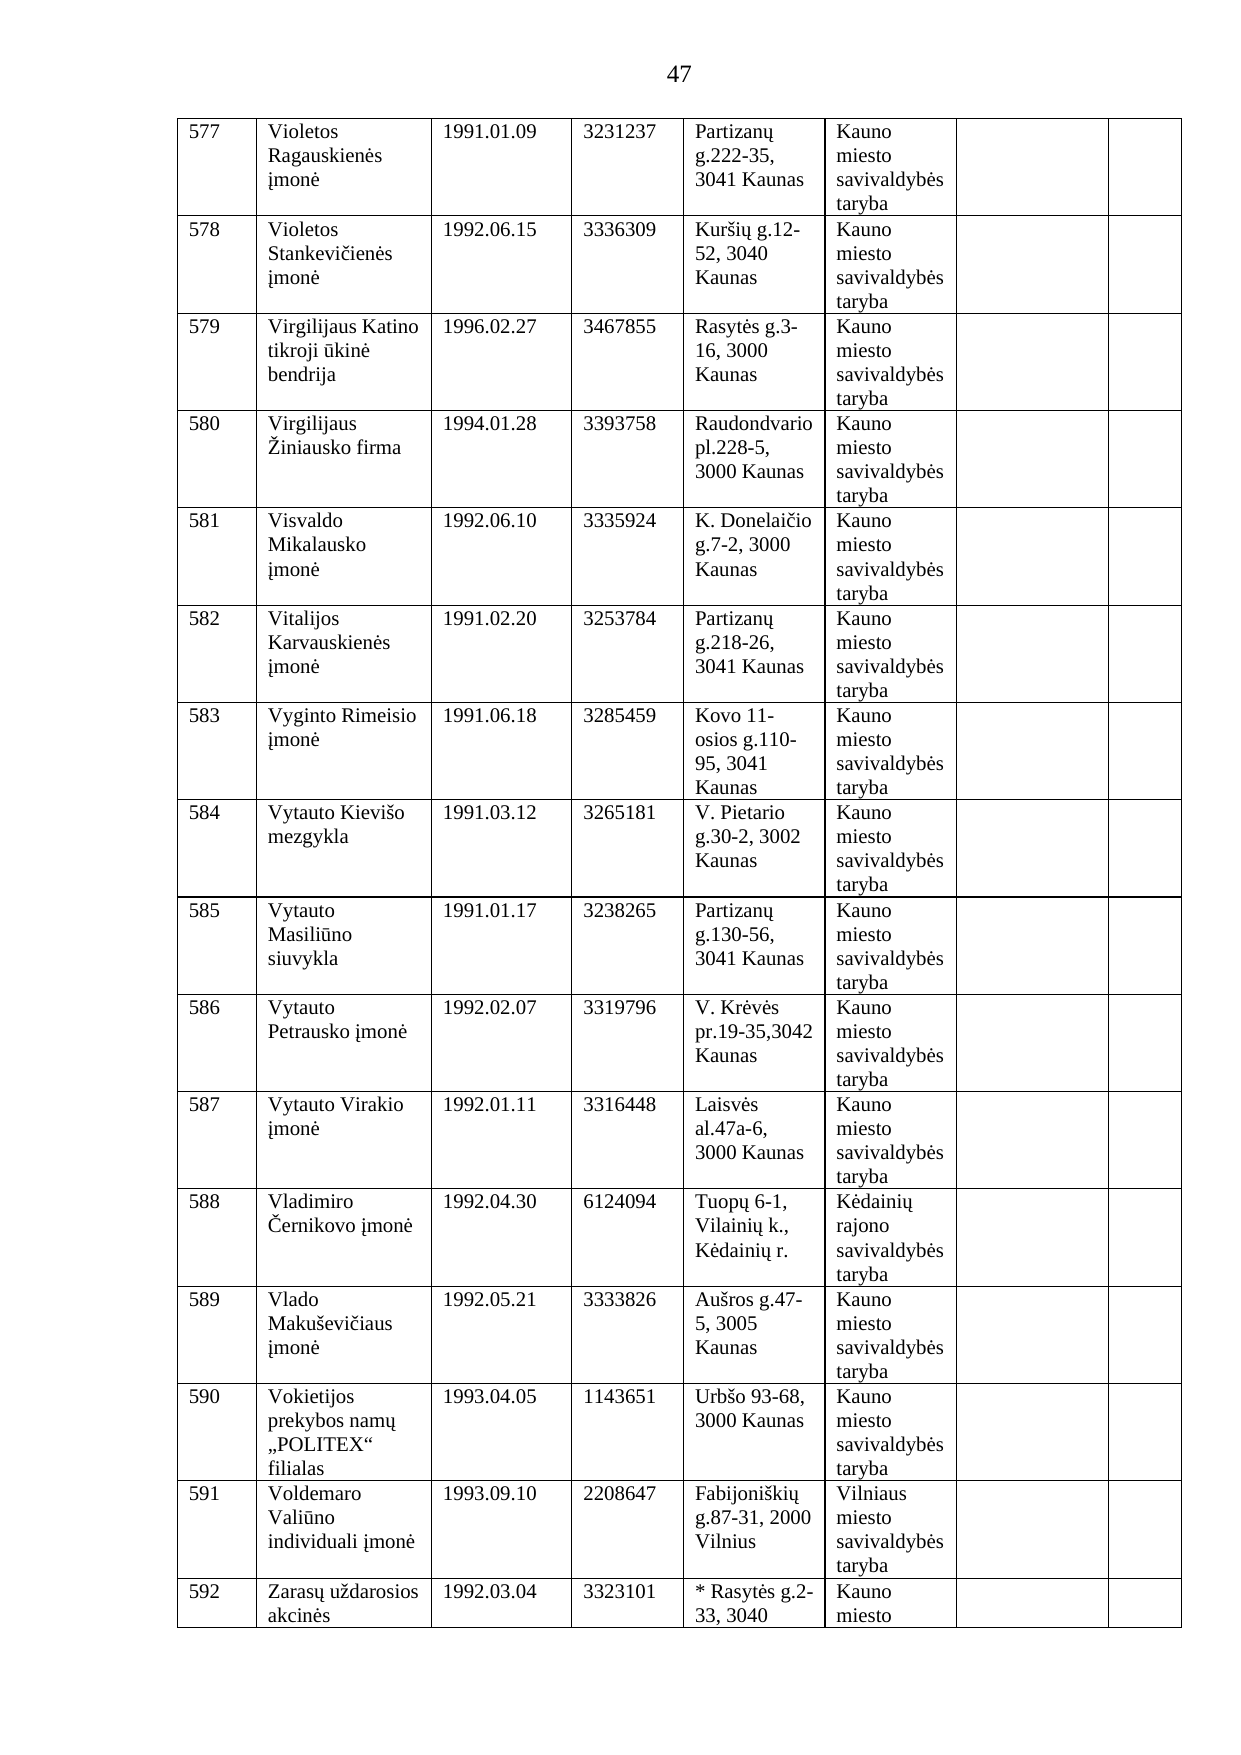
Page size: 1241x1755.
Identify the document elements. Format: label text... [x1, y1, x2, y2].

table_cell 1991.01.09 [432, 119, 571, 215]
table_cell [957, 314, 1108, 410]
table_cell Kauno miesto savivaldybės taryba [826, 1384, 956, 1480]
table_cell * Rasytės g.2-33, 3040 [684, 1579, 824, 1627]
table_cell Vitalijos Karvauskienės įmonė [257, 606, 431, 702]
table_cell [1109, 1481, 1181, 1577]
table_cell Kauno miesto savivaldybės taryba [826, 703, 956, 799]
table_cell 1993.09.10 [432, 1481, 571, 1577]
table_cell [1109, 1287, 1181, 1383]
table_cell 1991.03.12 [432, 800, 571, 896]
table_cell [957, 898, 1108, 994]
table_cell [957, 411, 1108, 507]
table_cell 3335924 [572, 508, 683, 604]
table_cell 3316448 [572, 1092, 683, 1188]
table_cell 3393758 [572, 411, 683, 507]
table_cell 3231237 [572, 119, 683, 215]
table_cell Kovo 11-osios g.110-95, 3041 Kaunas [684, 703, 824, 799]
table_cell V. Pietario g.30-2, 3002 Kaunas [684, 800, 824, 896]
table_cell Vytauto Virakio įmonė [257, 1092, 431, 1188]
table_cell Kėdainių rajono savivaldybės taryba [826, 1189, 956, 1286]
table_cell 1992.04.30 [432, 1189, 571, 1286]
table_cell Kuršių g.12-52, 3040 Kaunas [684, 216, 824, 313]
table_cell Violetos Stankevičienės įmonė [257, 216, 431, 313]
table_cell 589 [178, 1287, 256, 1383]
table_cell [1109, 1384, 1181, 1480]
table_cell Vyginto Rimeisio įmonė [257, 703, 431, 799]
table_cell [957, 1481, 1108, 1577]
table_cell 3333826 [572, 1287, 683, 1383]
table_cell Vokietijos prekybos namų „POLITEX“ filialas [257, 1384, 431, 1480]
table_cell 3253784 [572, 606, 683, 702]
table_cell 584 [178, 800, 256, 896]
table_cell Virgilijaus Katino tikroji ūkinė bendrija [257, 314, 431, 410]
table_cell 1994.01.28 [432, 411, 571, 507]
table_cell Violetos Ragauskienės įmonė [257, 119, 431, 215]
table_cell 582 [178, 606, 256, 702]
table_cell [1109, 411, 1181, 507]
table_cell Kauno miesto savivaldybės taryba [826, 1092, 956, 1188]
table_cell 580 [178, 411, 256, 507]
table_cell 591 [178, 1481, 256, 1577]
table_cell Zarasų uždarosios akcinės [257, 1579, 431, 1627]
table_cell [957, 800, 1108, 896]
table_cell Kauno miesto [826, 1579, 956, 1627]
table_cell [1109, 119, 1181, 215]
table_cell Kauno miesto savivaldybės taryba [826, 216, 956, 313]
table_cell 577 [178, 119, 256, 215]
table_cell Kauno miesto savivaldybės taryba [826, 606, 956, 702]
table_cell 592 [178, 1579, 256, 1627]
table_cell 579 [178, 314, 256, 410]
table_cell Aušros g.47-5, 3005 Kaunas [684, 1287, 824, 1383]
table_cell Partizanų g.222-35, 3041 Kaunas [684, 119, 824, 215]
table_cell 1991.06.18 [432, 703, 571, 799]
table_cell 1992.02.07 [432, 995, 571, 1091]
table_cell 581 [178, 508, 256, 604]
table_cell Voldemaro Valiūno individuali įmonė [257, 1481, 431, 1577]
table_cell 1996.02.27 [432, 314, 571, 410]
table_cell 1992.06.10 [432, 508, 571, 604]
table_cell 1991.02.20 [432, 606, 571, 702]
table_cell Kauno miesto savivaldybės taryba [826, 314, 956, 410]
table_cell Urbšo 93-68, 3000 Kaunas [684, 1384, 824, 1480]
table_cell [1109, 314, 1181, 410]
table_cell Kauno miesto savivaldybės taryba [826, 800, 956, 896]
table_cell Vytauto Petrausko įmonė [257, 995, 431, 1091]
table_cell [1109, 703, 1181, 799]
table_cell V. Krėvės pr.19-35,3042 Kaunas [684, 995, 824, 1091]
table_cell [1109, 1189, 1181, 1286]
table_cell Raudondvario pl.228-5, 3000 Kaunas [684, 411, 824, 507]
table_cell Kauno miesto savivaldybės taryba [826, 898, 956, 994]
table_cell 1992.03.04 [432, 1579, 571, 1627]
table_cell 1992.05.21 [432, 1287, 571, 1383]
table_cell [1109, 216, 1181, 313]
table_cell Partizanų g.218-26, 3041 Kaunas [684, 606, 824, 702]
table_cell Fabijoniškių g.87-31, 2000 Vilnius [684, 1481, 824, 1577]
table_cell 3319796 [572, 995, 683, 1091]
table_cell Kauno miesto savivaldybės taryba [826, 411, 956, 507]
table_cell [957, 703, 1108, 799]
table_cell 1991.01.17 [432, 898, 571, 994]
table_cell 1143651 [572, 1384, 683, 1480]
table_cell [1109, 606, 1181, 702]
table_cell Vilniaus miesto savivaldybės taryba [826, 1481, 956, 1577]
table_cell 1992.01.11 [432, 1092, 571, 1188]
table_cell 3285459 [572, 703, 683, 799]
table_cell Vladimiro Černikovo įmonė [257, 1189, 431, 1286]
table_cell Vytauto Masiliūno siuvykla [257, 898, 431, 994]
table_cell [1109, 508, 1181, 604]
table_cell Kauno miesto savivaldybės taryba [826, 995, 956, 1091]
table_cell 590 [178, 1384, 256, 1480]
table_cell 3238265 [572, 898, 683, 994]
table_cell Laisvės al.47a-6, 3000 Kaunas [684, 1092, 824, 1188]
table_cell [957, 1287, 1108, 1383]
table_cell [957, 606, 1108, 702]
table_cell 3265181 [572, 800, 683, 896]
table_cell [957, 216, 1108, 313]
table_cell Vytauto Kievišo mezgykla [257, 800, 431, 896]
table_cell Partizanų g.130-56, 3041 Kaunas [684, 898, 824, 994]
table_cell 3323101 [572, 1579, 683, 1627]
table_cell Vlado Makuševičiaus įmonė [257, 1287, 431, 1383]
table_cell K. Donelaičio g.7-2, 3000 Kaunas [684, 508, 824, 604]
table_cell [957, 1189, 1108, 1286]
table_cell [957, 1092, 1108, 1188]
table_cell 3467855 [572, 314, 683, 410]
table_cell Virgilijaus Žiniausko firma [257, 411, 431, 507]
table_cell [1109, 800, 1181, 896]
table_cell 6124094 [572, 1189, 683, 1286]
table_cell [957, 508, 1108, 604]
table_cell 2208647 [572, 1481, 683, 1577]
table_cell [957, 1579, 1108, 1627]
table_cell [1109, 1579, 1181, 1627]
table_cell 586 [178, 995, 256, 1091]
table_cell [957, 1384, 1108, 1480]
table_cell [1109, 995, 1181, 1091]
table_cell 1993.04.05 [432, 1384, 571, 1480]
table_cell 3336309 [572, 216, 683, 313]
table_cell 588 [178, 1189, 256, 1286]
table_cell 583 [178, 703, 256, 799]
table_cell 587 [178, 1092, 256, 1188]
table_cell Kauno miesto savivaldybės taryba [826, 508, 956, 604]
table_cell Kauno miesto savivaldybės taryba [826, 119, 956, 215]
table_cell [957, 119, 1108, 215]
table_cell 585 [178, 898, 256, 994]
table_cell [1109, 898, 1181, 994]
table_cell 578 [178, 216, 256, 313]
table_cell 1992.06.15 [432, 216, 571, 313]
table_cell Kauno miesto savivaldybės taryba [826, 1287, 956, 1383]
table_cell Tuopų 6-1, Vilainių k., Kėdainių r. [684, 1189, 824, 1286]
table_cell Visvaldo Mikalausko įmonė [257, 508, 431, 604]
table_cell [957, 995, 1108, 1091]
table_cell Rasytės g.3-16, 3000 Kaunas [684, 314, 824, 410]
table_cell [1109, 1092, 1181, 1188]
